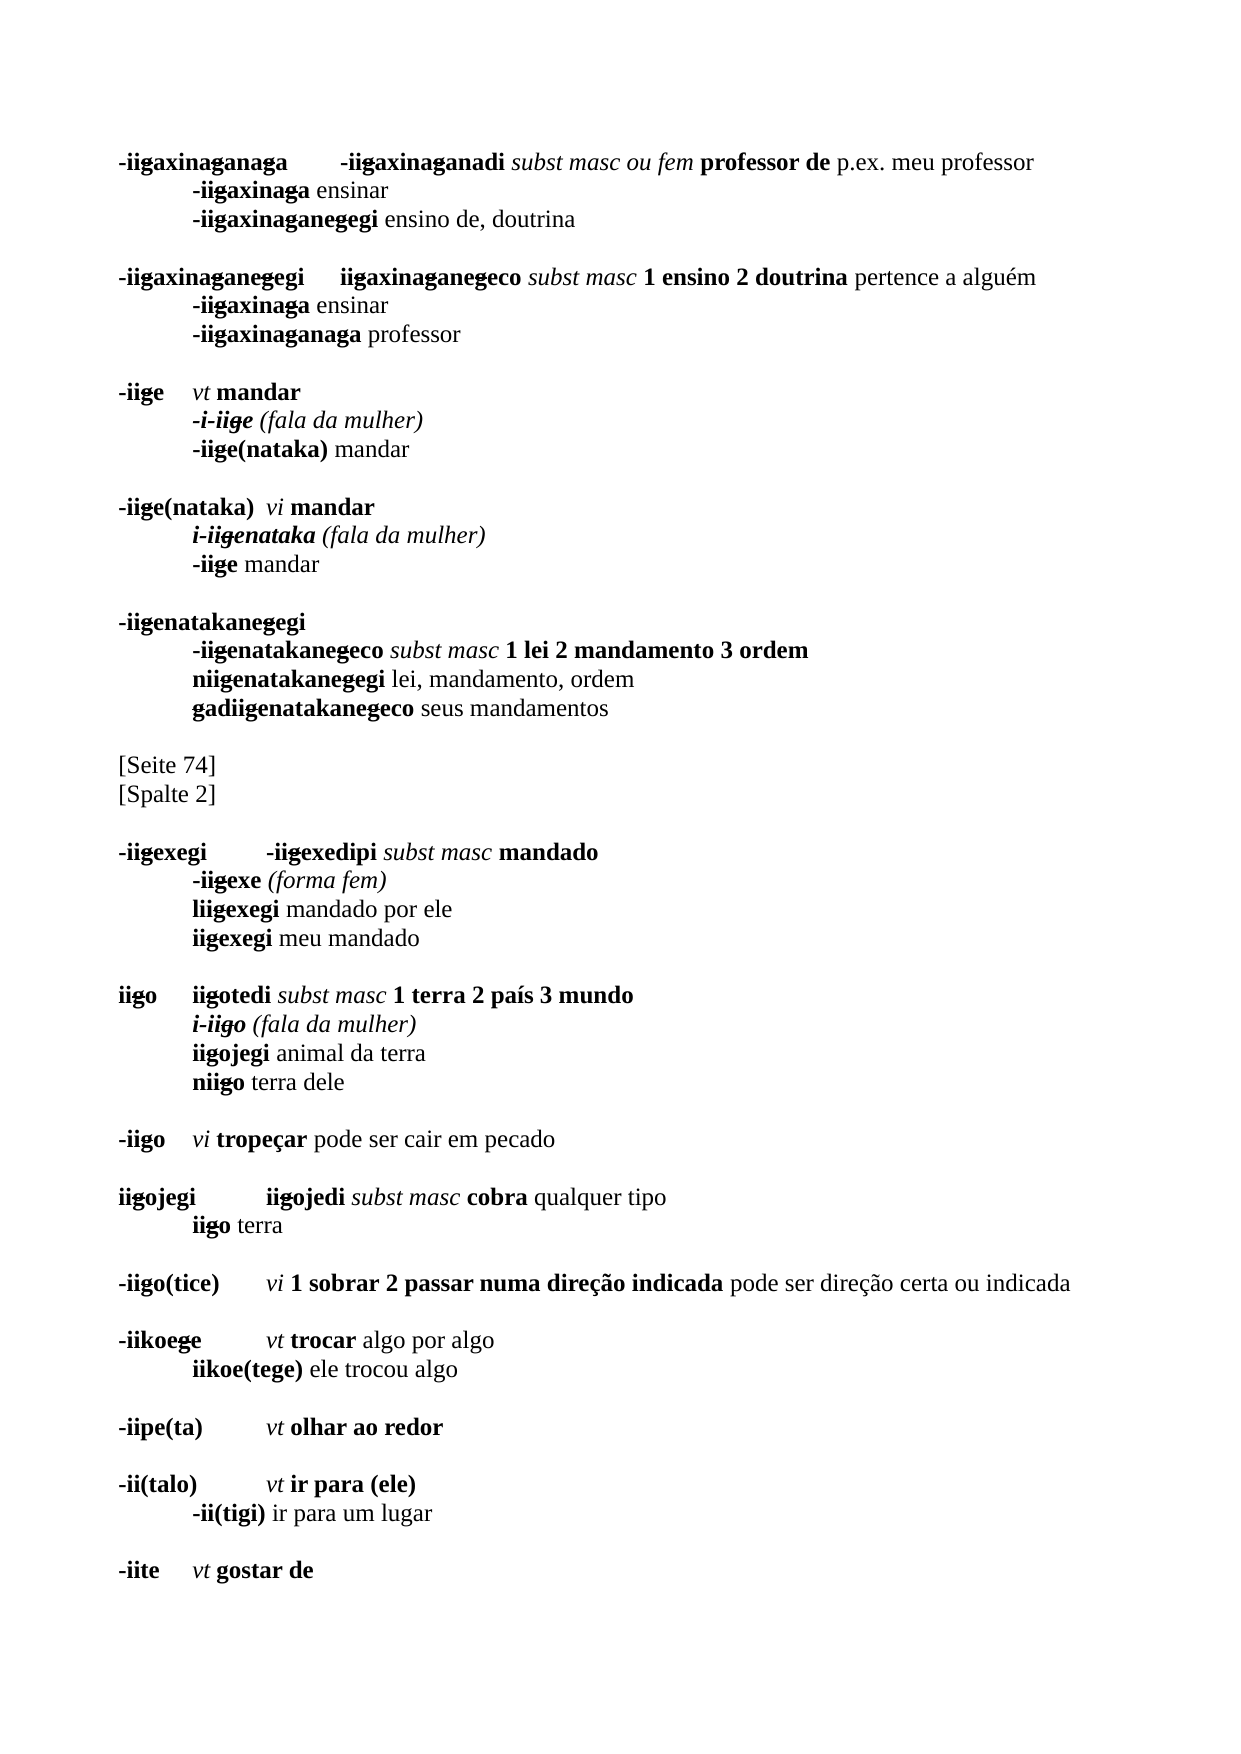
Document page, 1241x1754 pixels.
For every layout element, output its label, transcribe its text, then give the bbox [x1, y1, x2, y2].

text -iigaxinaga ensinar [118, 176, 1240, 204]
text -iipe(ta) vt olhar ao redor [118, 1412, 1240, 1441]
text -iigenatakanegegi [118, 607, 1240, 636]
text iigojegi iigojedi subst masc cobra qualquer tipo [118, 1182, 1240, 1211]
text -iigenatakanegeco subst masc 1 lei 2 mandamento 3 ordem [118, 636, 1240, 664]
text -i-iige (fala da mulher) [118, 406, 1240, 434]
text -iigaxinaganaga -iigaxinaganadi subst masc ou fem professor de p.ex. meu professor [118, 147, 1240, 176]
text -iige mandar [118, 549, 1240, 578]
text iigo iigotedi subst masc 1 terra 2 país 3 mundo [118, 981, 1240, 1009]
text -iigexegi -iigexedipi subst masc mandado [118, 837, 1240, 866]
text i-iigo (fala da mulher) [118, 1009, 1240, 1038]
text -iigaxinaganaga professor [118, 319, 1240, 348]
text [Seite 74] [118, 751, 1240, 779]
text -iigo(tice) vi 1 sobrar 2 passar numa direção indicada pode ser direção certa ou indicada [118, 1268, 1240, 1297]
text -ii(tigi) ir para um lugar [118, 1498, 1240, 1527]
text iigexegi meu mandado [118, 923, 1240, 952]
text -iigexe (forma fem) [118, 866, 1240, 894]
text -iite vt gostar de [118, 1556, 1240, 1584]
text liigexegi mandado por ele [118, 894, 1240, 923]
text gadiigenatakanegeco seus mandamentos [118, 693, 1240, 722]
text -iikoege vt trocar algo por algo [118, 1326, 1240, 1354]
text -iige vt mandar [118, 377, 1240, 406]
text niigenatakanegegi lei, mandamento, ordem [118, 664, 1240, 693]
text -iigaxinaganegegi iigaxinaganegeco subst masc 1 ensino 2 doutrina pertence a alguém [118, 262, 1240, 291]
text -ii(talo) vt ir para (ele) [118, 1469, 1240, 1498]
text -iige(nataka) mandar [118, 434, 1240, 463]
text [Spalte 2] [118, 779, 1240, 808]
text iikoe(tege) ele trocou algo [118, 1354, 1240, 1383]
text -iigaxinaganegegi ensino de, doutrina [118, 204, 1240, 233]
text -iige(nataka) vi mandar [118, 492, 1240, 521]
text niigo terra dele [118, 1067, 1240, 1096]
text iigojegi animal da terra [118, 1038, 1240, 1067]
text i-iigenataka (fala da mulher) [118, 521, 1240, 549]
text iigo terra [118, 1211, 1240, 1239]
text -iigo vi tropeçar pode ser cair em pecado [118, 1124, 1240, 1153]
text -iigaxinaga ensinar [118, 291, 1240, 319]
